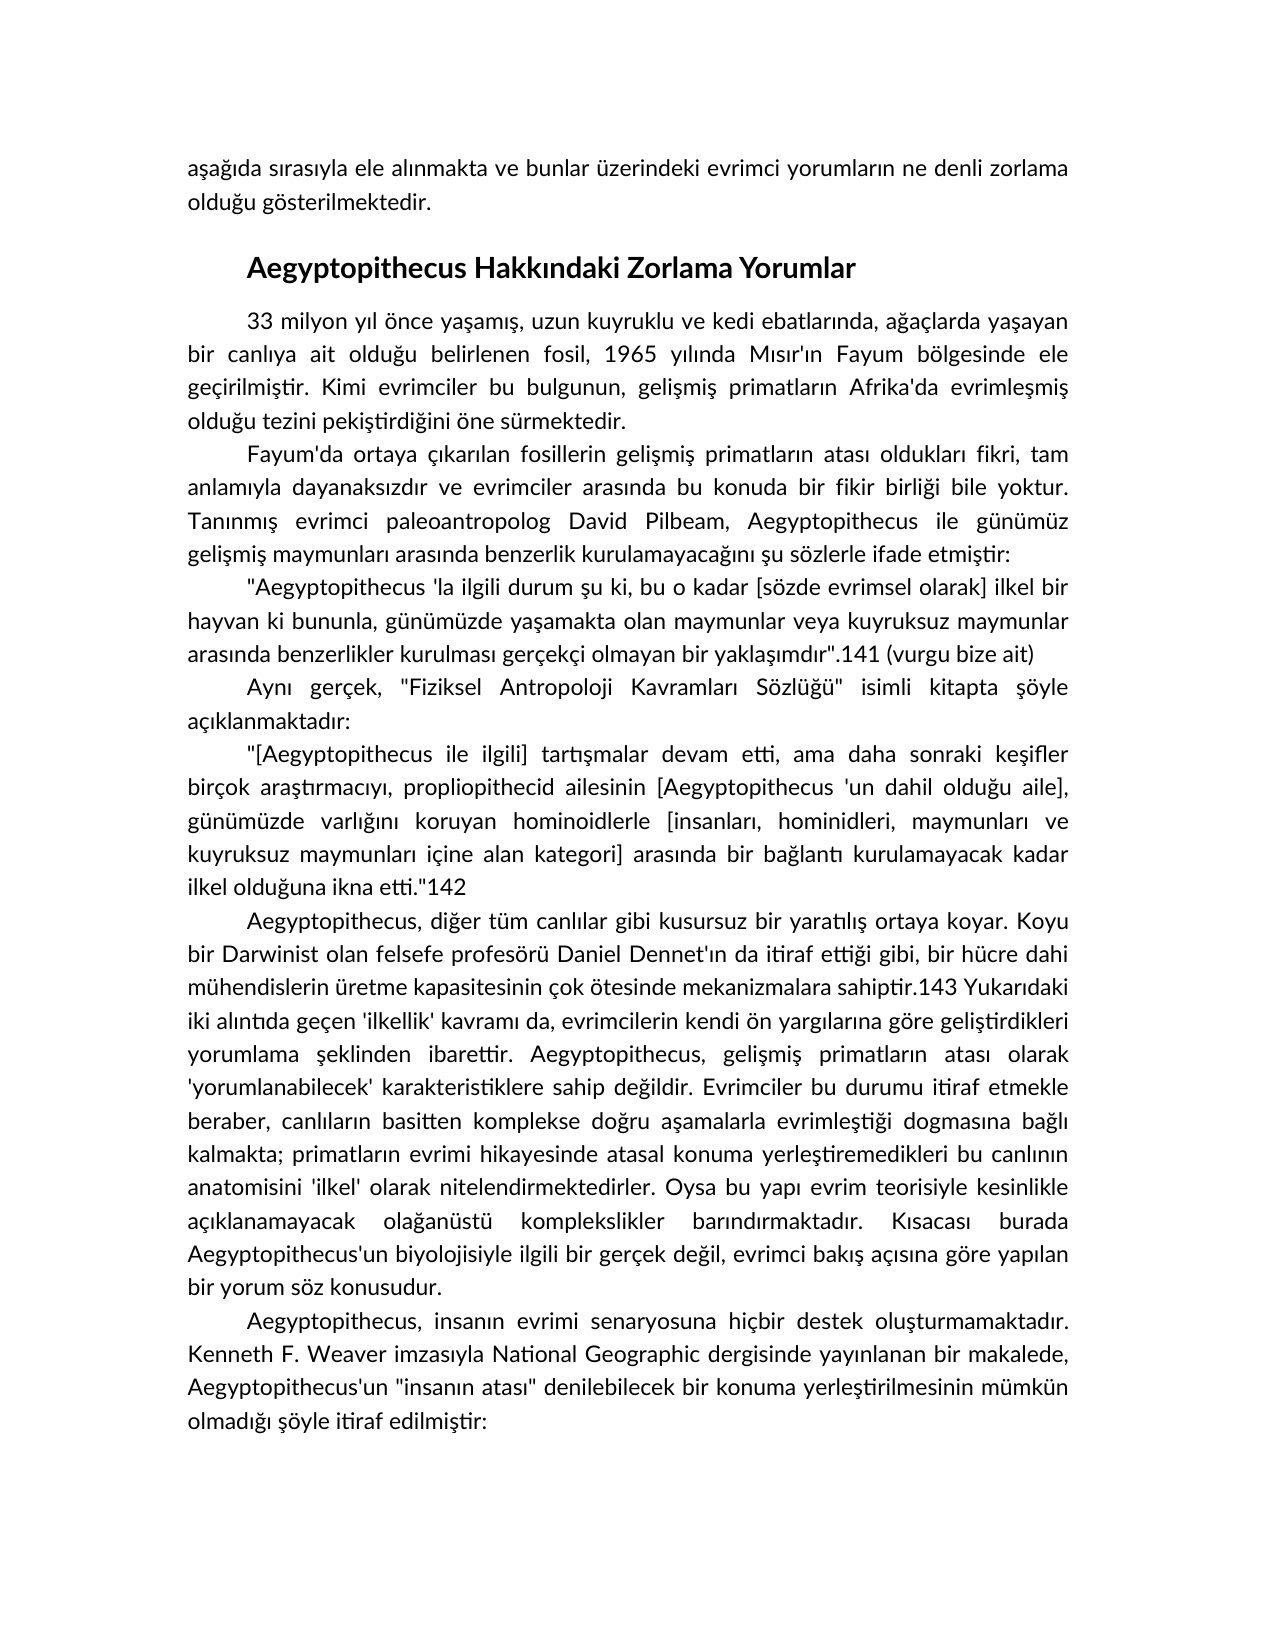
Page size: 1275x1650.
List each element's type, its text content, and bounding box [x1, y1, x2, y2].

subtitle Aegyptopithecus Hakkındaki Zorlama Yorumlar [187, 250, 1070, 285]
text 33 milyon yıl önce yaşamış, uzun kuyruklu ve kedi ebatlarında, ağaçlarda yaşayan bir canlıya ait olduğu belirlenen fosil, 1965 yılında Mısır'ın Fayum bölgesinde ele geçirilmiştir. Kimi evrimciler bu bulgunun, gelişmiş primatların Afrika'da evrimleşmiş olduğu tezini pekiştirdiğini öne sürmektedir. [187, 302, 1070, 436]
text Aegyptopithecus, diğer tüm canlılar gibi kusursuz bir yaratılış ortaya koyar. Koyu bir Darwinist olan felsefe profesörü Daniel Dennet'ın da itiraf ettiği gibi, bir hücre dahi mühendislerin üretme kapasitesinin çok ötesinde mekanizmalara sahiptir.143 Yukarıdaki iki alıntıda geçen 'ilkellik' kavramı da, evrimcilerin kendi ön yargılarına göre geliştirdikleri yorumlama şeklinden ibarettir. Aegyptopithecus, gelişmiş primatların atası olarak 'yorumlanabilecek' karakteristiklere sahip değildir. Evrimciler bu durumu itiraf etmekle beraber, canlıların basitten komplekse doğru aşamalarla evrimleştiği dogmasına bağlı kalmakta; primatların evrimi hikayesinde atasal konuma yerleştiremedikleri bu canlının anatomisini 'ilkel' olarak nitelendirmektedirler. Oysa bu yapı evrim teorisiyle kesinlikle açıklanamayacak olağanüstü komplekslikler barındırmaktadır. Kısacası burada Aegyptopithecus'un biyolojisiyle ilgili bir gerçek değil, evrimci bakış açısına göre yapılan bir yorum söz konusudur. [187, 902, 1070, 1302]
text Aynı gerçek, "Fiziksel Antropoloji Kavramları Sözlüğü" isimli kitapta şöyle açıklanmaktadır: [187, 669, 1070, 736]
text "Aegyptopithecus 'la ilgili durum şu ki, bu o kadar [sözde evrimsel olarak] ilkel bir hayvan ki bununla, günümüzde yaşamakta olan maymunlar veya kuyruksuz maymunlar arasında benzerlikler kurulması gerçekçi olmayan bir yaklaşımdır".141 (vurgu bize ait) [187, 569, 1070, 669]
text Fayum'da ortaya çıkarılan fosillerin gelişmiş primatların atası oldukları fikri, tam anlamıyla dayanaksızdır ve evrimciler arasında bu konuda bir fikir birliği bile yoktur. Tanınmış evrimci paleoantropolog David Pilbeam, Aegyptopithecus ile günümüz gelişmiş maymunları arasında benzerlik kurulamayacağını şu sözlerle ifade etmiştir: [187, 436, 1070, 569]
text "[Aegyptopithecus ile ilgili] tartışmalar devam etti, ama daha sonraki keşifler birçok araştırmacıyı, propliopithecid ailesinin [Aegyptopithecus 'un dahil olduğu aile], günümüzde varlığını koruyan hominoidlerle [insanları, hominidleri, maymunları ve kuyruksuz maymunları içine alan kategori] arasında bir bağlantı kurulamayacak kadar ilkel olduğuna ikna etti."142 [187, 736, 1070, 902]
text Aegyptopithecus, insanın evrimi senaryosuna hiçbir destek oluşturmamaktadır. Kenneth F. Weaver imzasıyla National Geographic dergisinde yayınlanan bir makalede, Aegyptopithecus'un "insanın atası" denilebilecek bir konuma yerleştirilmesinin mümkün olmadığı şöyle itiraf edilmiştir: [187, 1302, 1070, 1436]
text aşağıda sırasıyla ele alınmakta ve bunlar üzerindeki evrimci yorumların ne denli zorlama olduğu gösterilmektedir. [187, 150, 1070, 217]
